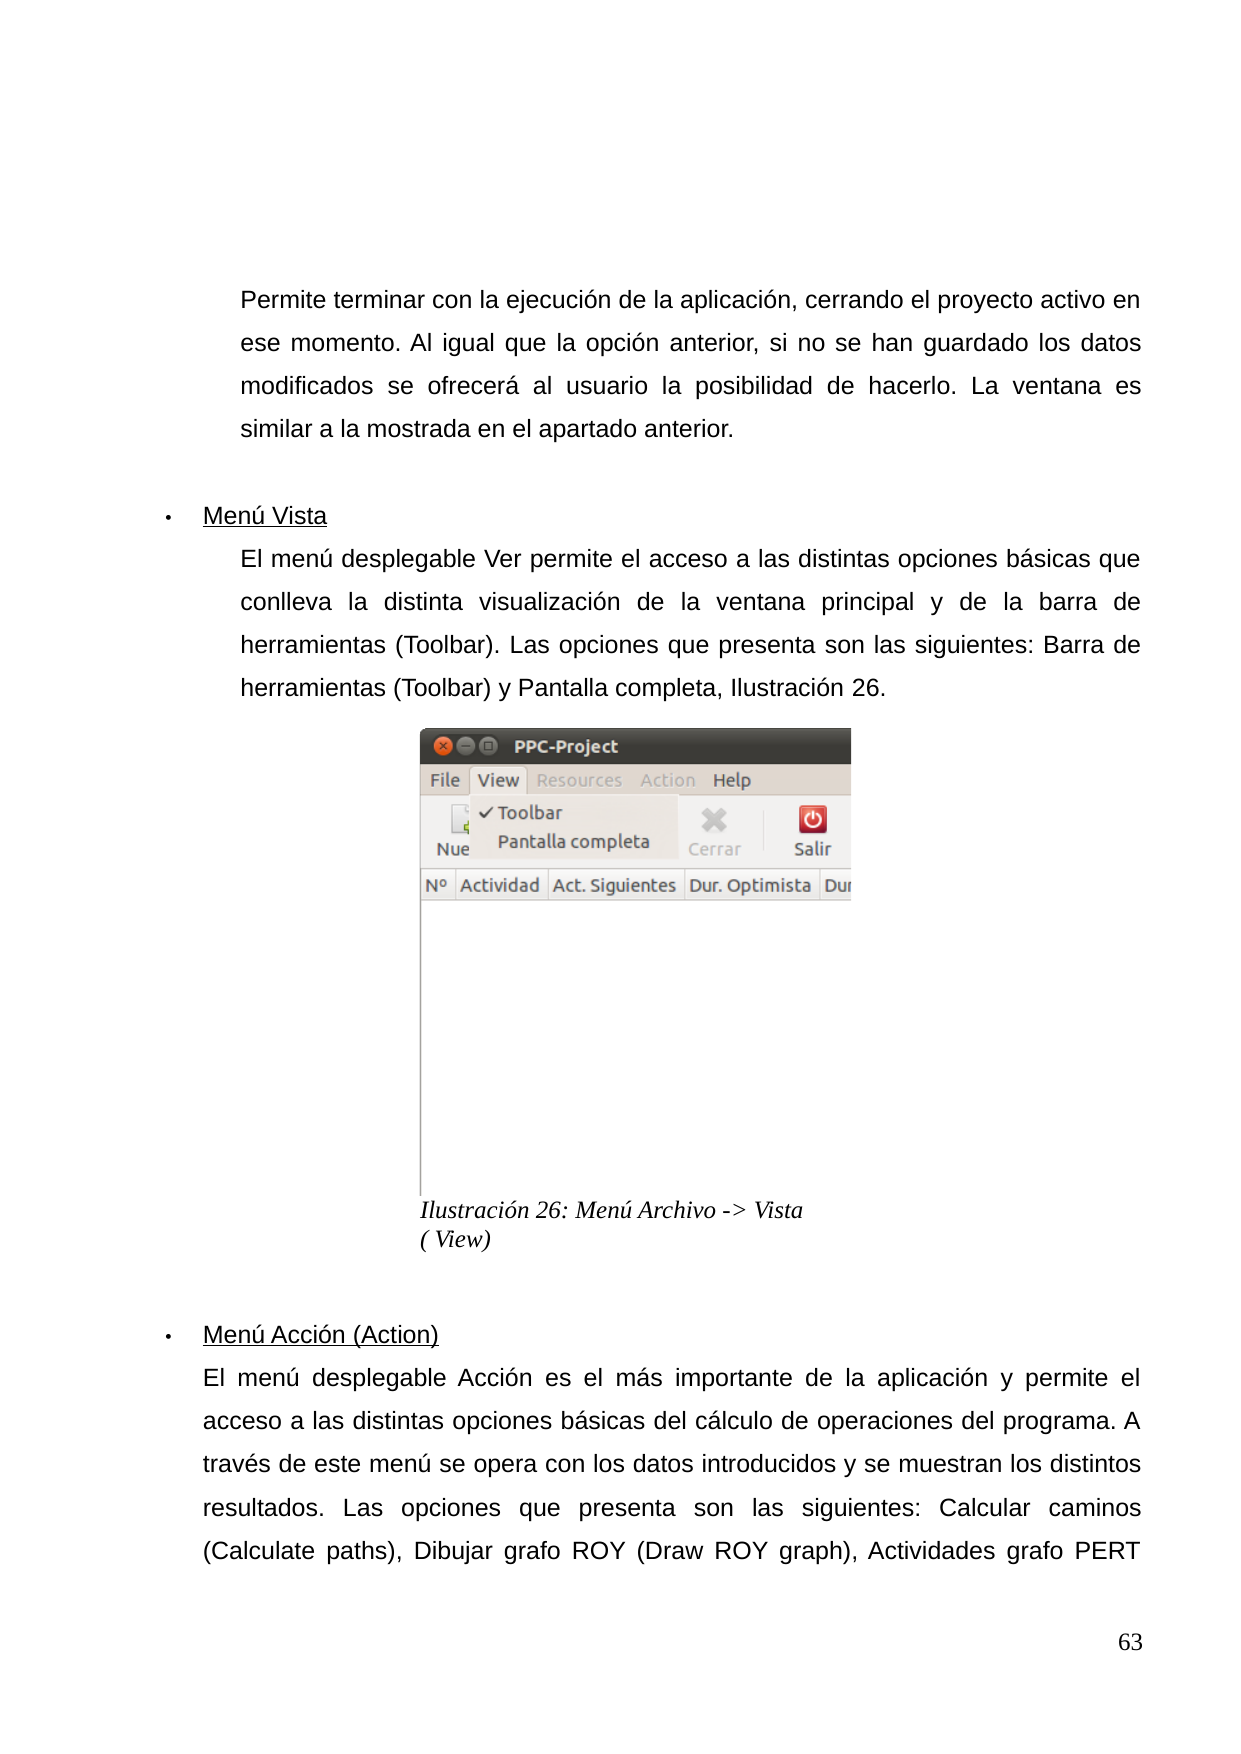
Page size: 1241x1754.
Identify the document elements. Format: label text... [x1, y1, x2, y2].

list Menú Acción (Action) [165, 1320, 1143, 1349]
list El menú desplegable Acción es el más importante de la aplicación y permite el acceso a las distintas opciones básicas del cálculo de operaciones del programa. A través de este menú se opera con los datos introducidos y se muestran los distintos resultados. Las opciones que presenta son las siguientes: Calcular caminos (Calculate paths), Dibujar grafo ROY (Draw ROY graph), Actividades grafo PERT [165, 1363, 1143, 1564]
list El menú desplegable Ver permite el acceso a las distintas opciones básicas que conlleva la distinta visualización de la ventana principal y de la barra de herramientas (Toolbar). Las opciones que presenta son las siguientes: Barra de herramientas (Toolbar) y Pantalla completa, Ilustración 26. [203, 544, 1143, 702]
picture [419, 728, 852, 1196]
list Menú Vista [165, 501, 1143, 529]
text Ilustración 26: Menú Archivo -> Vista ( View) [420, 1196, 851, 1253]
list Permite terminar con la ejecución de la aplicación, cerrando el proyecto activo en ese momento. Al igual que la opción anterior, si no se han guardado los datos modificados se ofrecerá al usuario la posibilidad de hacerlo. La ventana es similar a la mostrada en el apartado anterior. [203, 285, 1143, 443]
